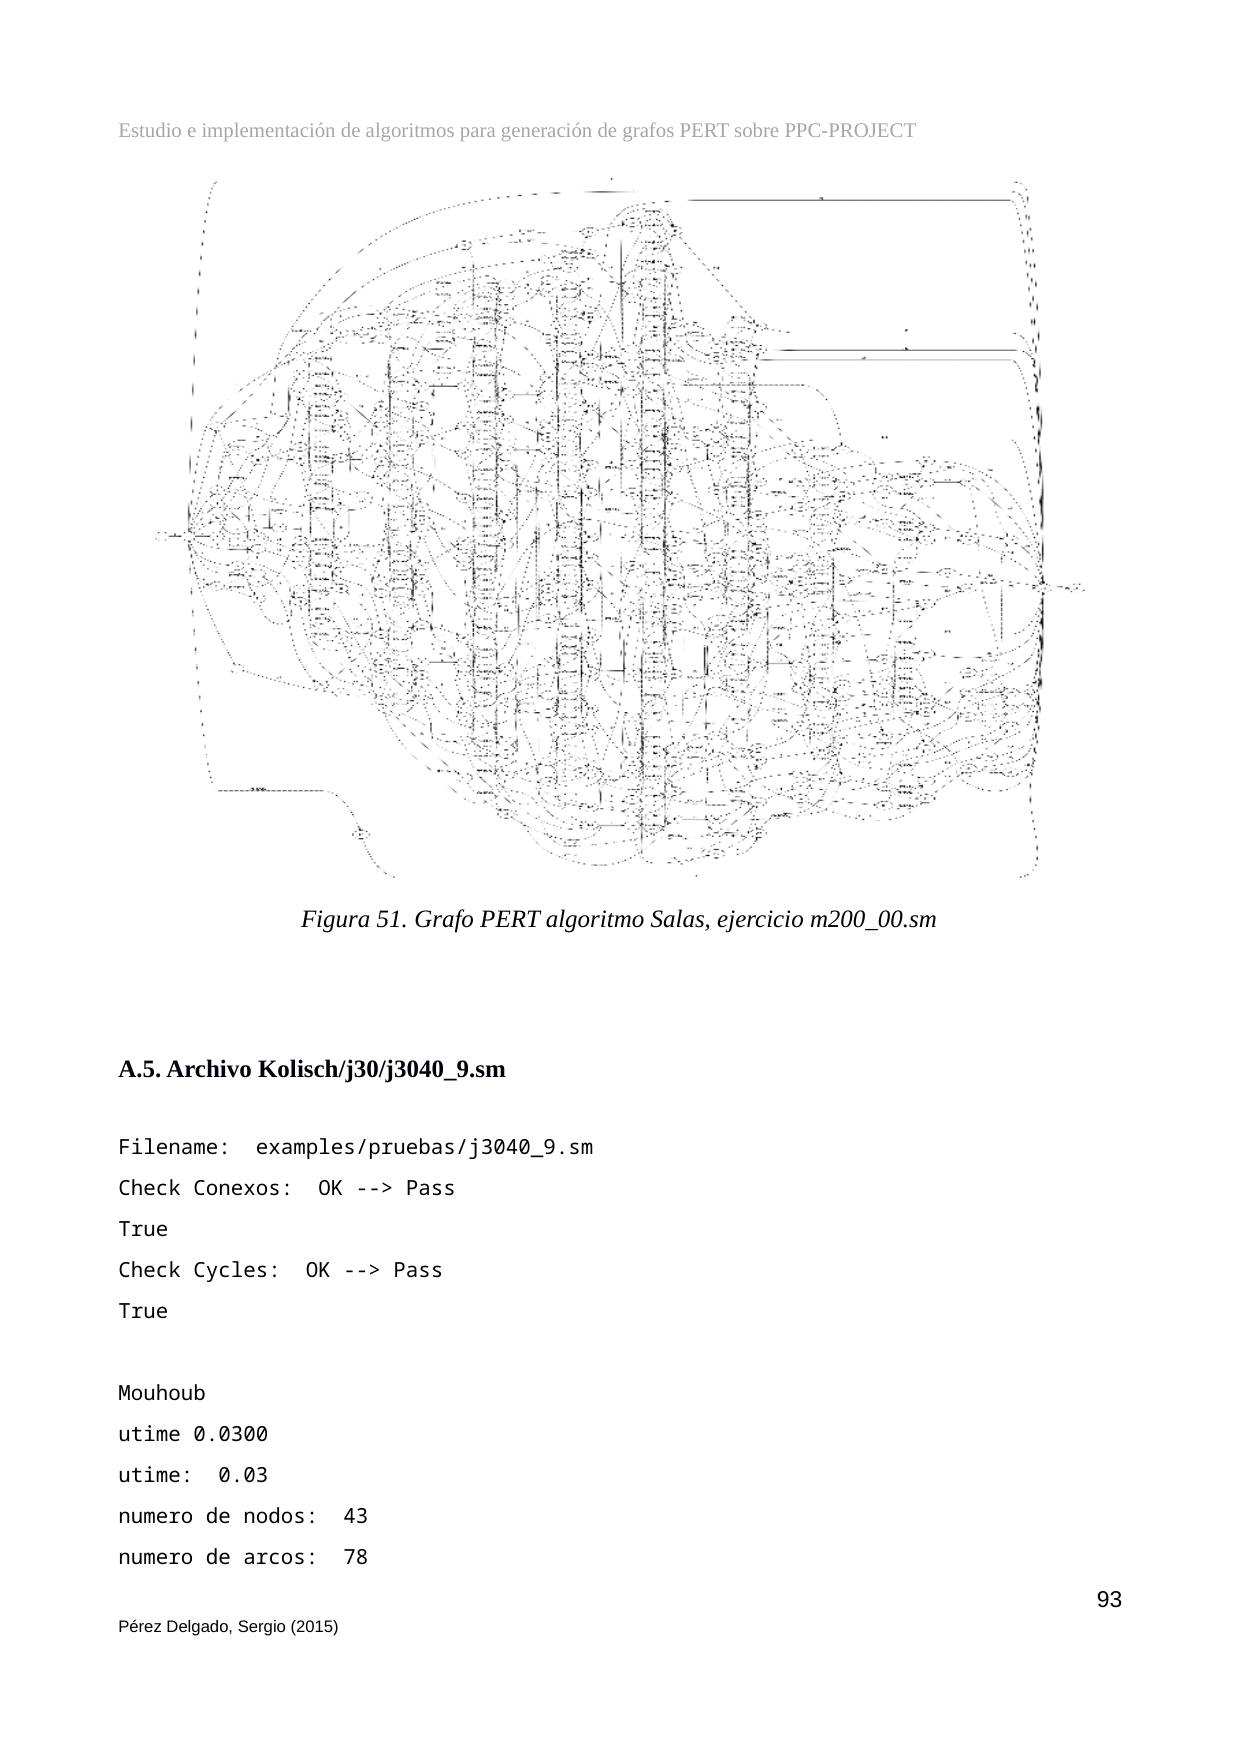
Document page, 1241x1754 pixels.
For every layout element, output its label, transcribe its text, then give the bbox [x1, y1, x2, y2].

text Check Conexos: OK --> Pass [118, 1173, 1122, 1202]
text Check Cycles: OK --> Pass [118, 1255, 1122, 1284]
text Figura 51. Grafo PERT algoritmo Salas, ejercicio m200_00.sm [118, 904, 1122, 933]
picture [154, 177, 1086, 879]
text Mouhoub [118, 1378, 1122, 1406]
subtitle A.5. Archivo Kolisch/j30/j3040_9.sm [118, 1054, 1122, 1083]
text True [118, 1214, 1122, 1243]
text Filename: examples/pruebas/j3040_9.sm [118, 1132, 1122, 1161]
text utime: 0.03 [118, 1460, 1122, 1488]
text numero de arcos: 78 [118, 1542, 1122, 1570]
text numero de nodos: 43 [118, 1501, 1122, 1529]
text True [118, 1296, 1122, 1324]
text utime 0.0300 [118, 1419, 1122, 1447]
